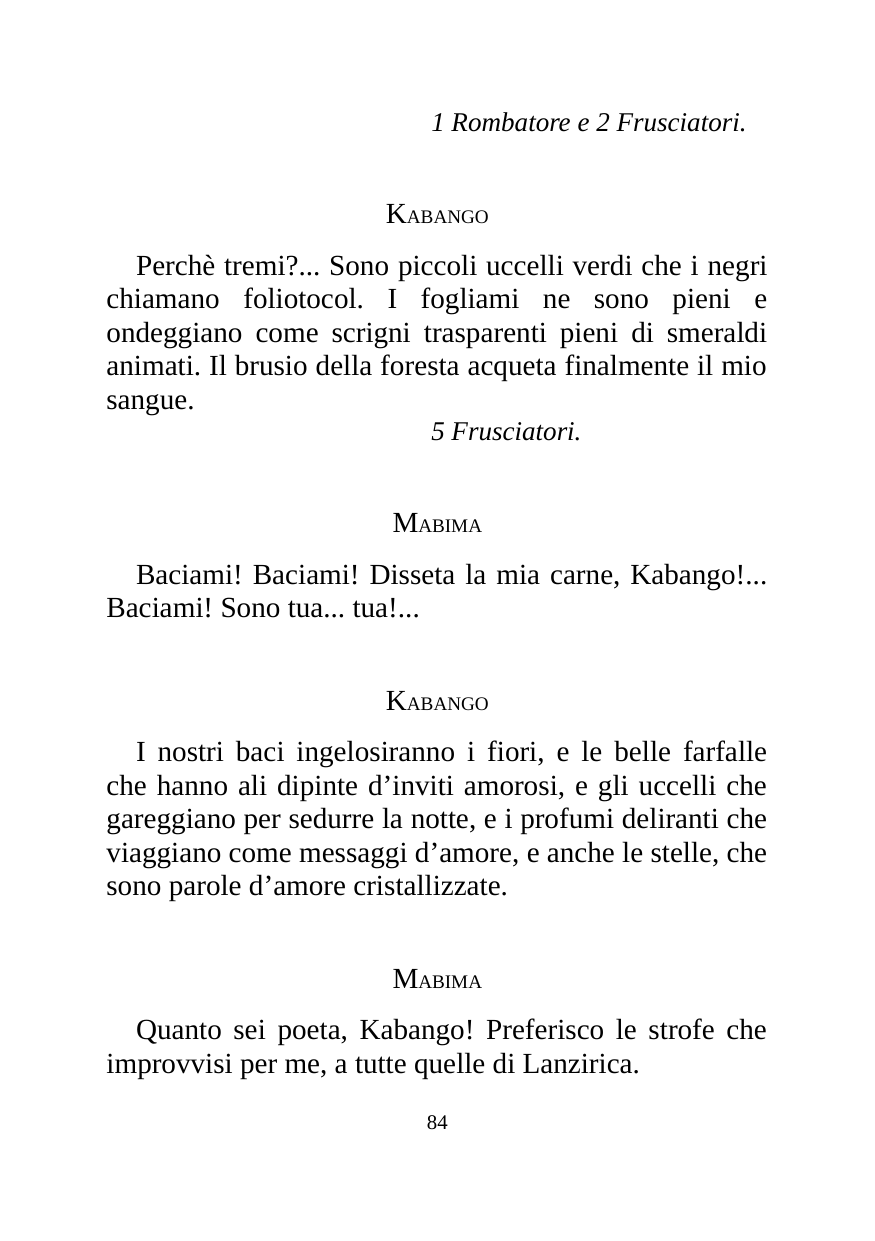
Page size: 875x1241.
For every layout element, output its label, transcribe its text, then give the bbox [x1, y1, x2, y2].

text Quanto sei poeta, Kabango! Preferisco le strofe che improvvisi per me, a tutte quelle di Lanzirica. [106, 1012, 768, 1079]
text 5 Frusciatori. [431, 415, 768, 447]
text Kabango [106, 683, 768, 717]
text I nostri baci ingelosiranno i fiori, e le belle farfalle che hanno ali dipinte d’inviti amorosi, e gli uccelli che gareggiano per sedurre la notte, e i profumi deliranti che viaggiano come messaggi d’amore, e anche le stelle, che sono parole d’amore cristallizzate. [106, 734, 768, 902]
text Baciami! Baciami! Disseta la mia carne, Kabango!... Baciami! Sono tua... tua!... [106, 557, 768, 624]
text Perchè tremi?... Sono piccoli uccelli verdi che i negri chiamano foliotocol. I fogliami ne sono pieni e ondeggiano come scrigni trasparenti pieni di smeraldi animati. Il brusio della foresta acqueta finalmente il mio sangue. [106, 248, 768, 415]
text Mabima [106, 961, 768, 994]
text Kabango [106, 196, 768, 230]
text 1 Rombatore e 2 Frusciatori. [431, 106, 768, 137]
text Mabima [106, 506, 768, 539]
